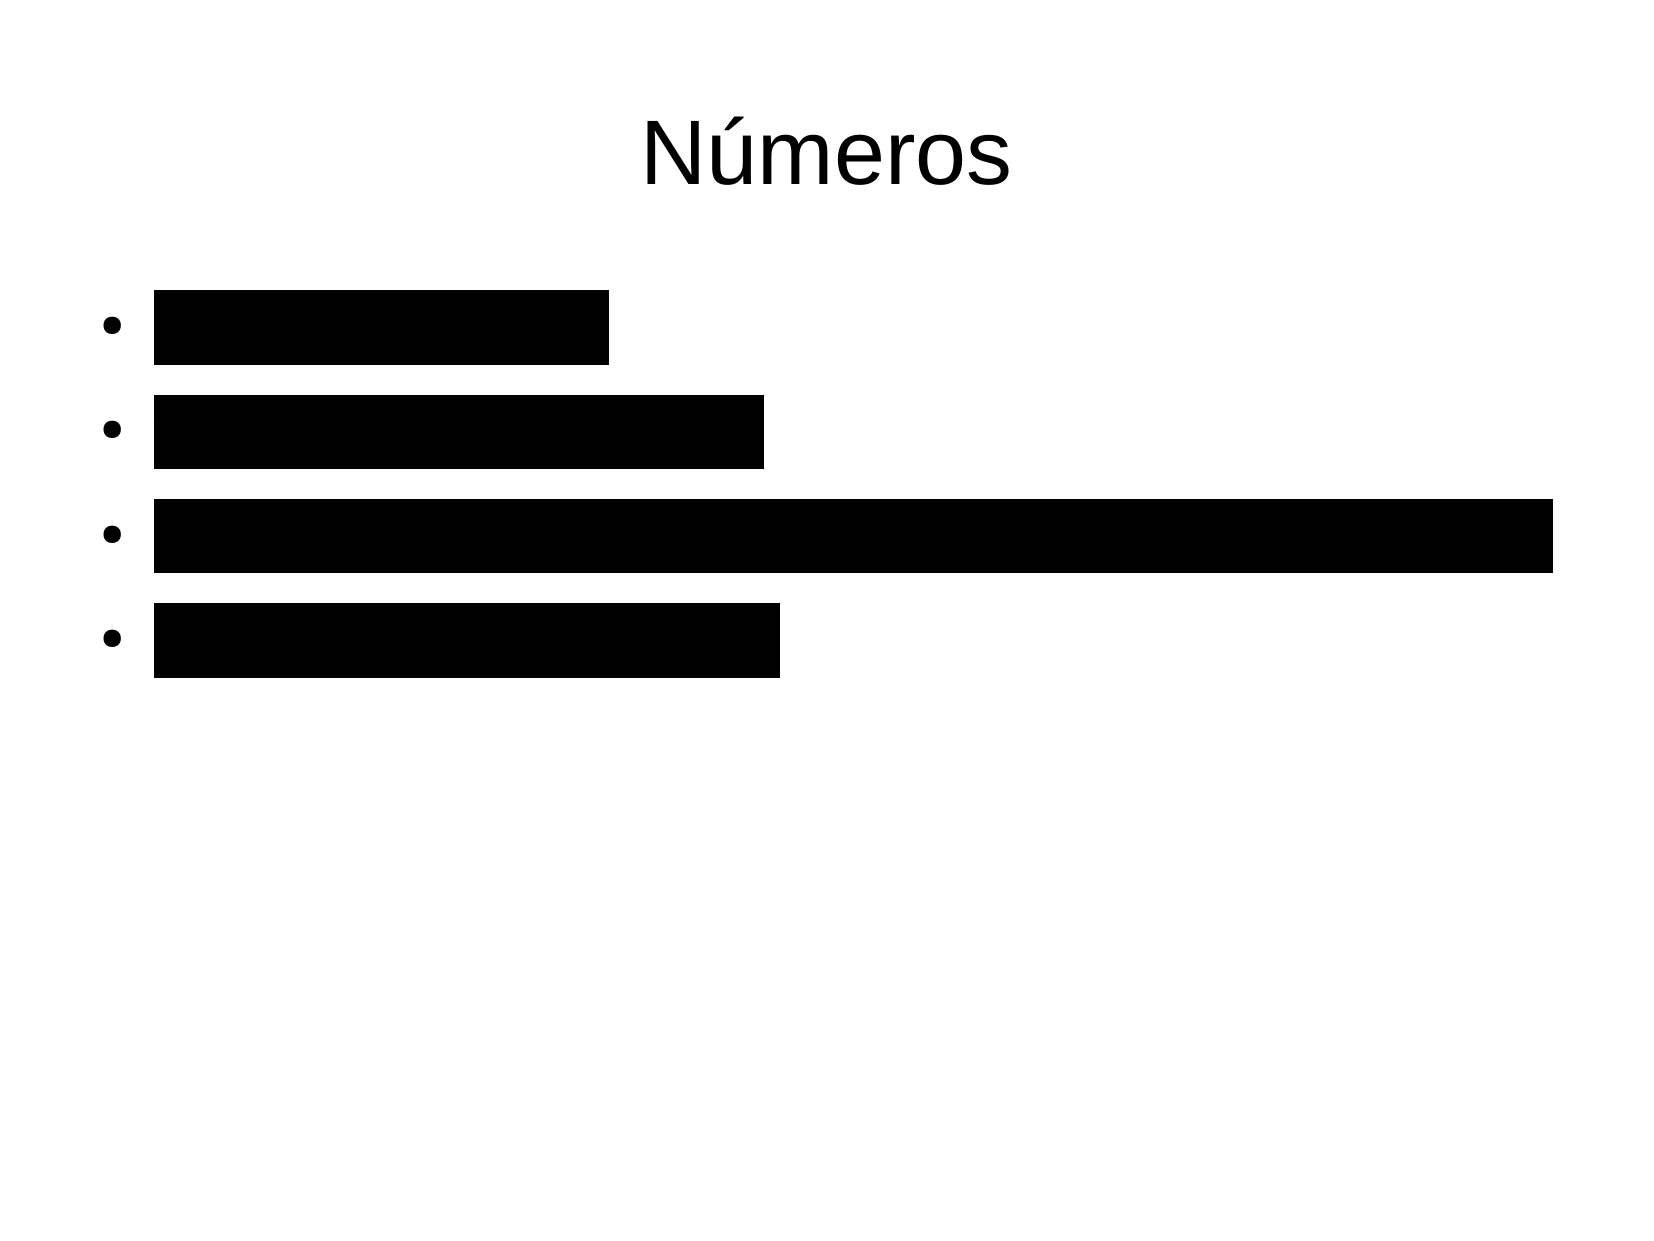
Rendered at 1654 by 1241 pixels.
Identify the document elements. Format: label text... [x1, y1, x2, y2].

title Números [82, 49, 1571, 257]
list inteiros(32 bits) float(ponto flutuante) long(inteiros são convertidos automaticamente) Octal e HexaDecimal [82, 290, 1571, 1010]
